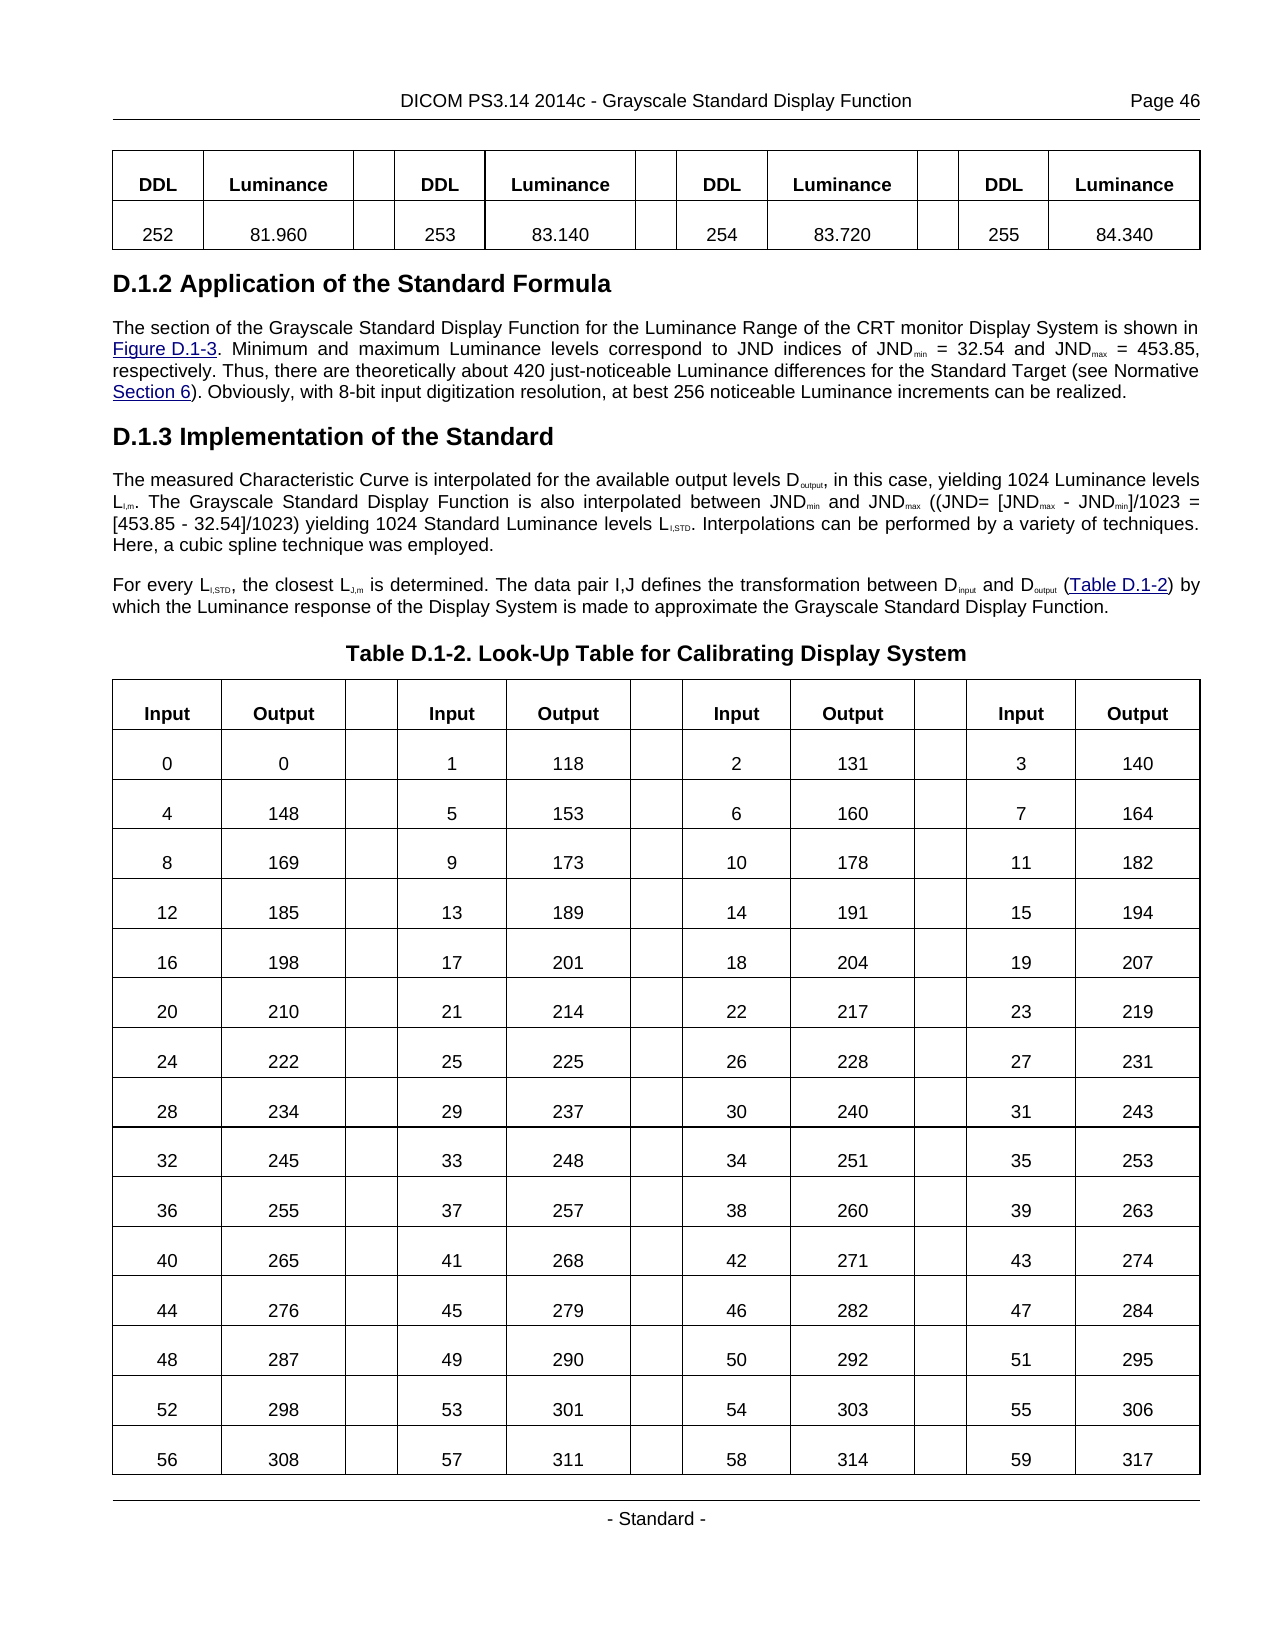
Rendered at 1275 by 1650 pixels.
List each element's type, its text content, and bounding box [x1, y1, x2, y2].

table_cell 4 [113, 780, 221, 828]
table_header DDL [677, 151, 767, 200]
table_header [354, 151, 394, 200]
table_cell 54 [683, 1376, 790, 1424]
table_cell 253 [395, 201, 484, 249]
table_cell 204 [791, 929, 914, 977]
table_cell 42 [683, 1227, 790, 1275]
table_cell [915, 1426, 966, 1474]
table_cell 231 [1076, 1028, 1199, 1077]
table_cell [631, 1326, 682, 1375]
table_cell 148 [222, 780, 345, 828]
table_header [915, 680, 966, 729]
text Table D.1-2. Look-Up Table for Calibrating Display System [112, 640, 1200, 666]
table_cell 178 [791, 829, 914, 878]
table_cell 191 [791, 879, 914, 928]
table_cell [631, 730, 682, 778]
table_cell 248 [507, 1128, 630, 1176]
table_cell 32 [113, 1128, 221, 1176]
table_cell 214 [507, 978, 630, 1027]
table_cell 53 [398, 1376, 506, 1424]
table_cell 9 [398, 829, 506, 878]
table_cell 81.960 [204, 201, 353, 249]
table_cell [631, 1227, 682, 1275]
table_cell [631, 1177, 682, 1226]
table_cell 118 [507, 730, 630, 778]
table_cell [915, 1376, 966, 1424]
table_cell 8 [113, 829, 221, 878]
text For every LI,STD, the closest LJ,m is determined. The data pair I,J defines the transformation between Dinput and Doutput (Table D.1-2) by which the Luminance response of the Display System is made to approximate the Grayscale Standard Display Function. [112, 574, 1200, 617]
table_cell 243 [1076, 1078, 1199, 1126]
table_header Output [507, 680, 630, 729]
table_cell [915, 1078, 966, 1126]
table_cell 0 [222, 730, 345, 778]
table_cell 23 [967, 978, 1075, 1027]
table_cell 34 [683, 1128, 790, 1176]
text The section of the Grayscale Standard Display Function for the Luminance Range of the CRT monitor Display System is shown in Figure D.1-3. Minimum and maximum Luminance levels correspond to JND indices of JNDmin = 32.54 and JNDmax = 453.85, respectively. Thus, there are theoretically about 420 just-noticeable Luminance differences for the Standard Target (see Normative Section 6). Obviously, with 8-bit input digitization resolution, at best 256 noticeable Luminance increments can be realized. [112, 317, 1200, 403]
table_cell [915, 1326, 966, 1375]
table_cell 279 [507, 1276, 630, 1325]
table_cell 21 [398, 978, 506, 1027]
table_cell 52 [113, 1376, 221, 1424]
table_cell [915, 978, 966, 1027]
table_cell 44 [113, 1276, 221, 1325]
table_cell 245 [222, 1128, 345, 1176]
table_cell 7 [967, 780, 1075, 828]
table_cell [915, 829, 966, 878]
table_cell [346, 1326, 397, 1375]
table_cell 295 [1076, 1326, 1199, 1375]
table_cell [346, 1128, 397, 1176]
table_header Input [113, 680, 221, 729]
table_cell 255 [222, 1177, 345, 1226]
table_cell 47 [967, 1276, 1075, 1325]
table_cell 0 [113, 730, 221, 778]
table_cell 14 [683, 879, 790, 928]
table_cell 50 [683, 1326, 790, 1375]
table_cell [346, 1028, 397, 1077]
table_cell 19 [967, 929, 1075, 977]
table_cell 51 [967, 1326, 1075, 1375]
table_header Input [967, 680, 1075, 729]
table_cell 303 [791, 1376, 914, 1424]
table_cell 198 [222, 929, 345, 977]
table_cell 5 [398, 780, 506, 828]
table_header [918, 151, 958, 200]
table_cell 164 [1076, 780, 1199, 828]
table_cell 222 [222, 1028, 345, 1077]
table_cell [346, 929, 397, 977]
table_cell [631, 1078, 682, 1126]
text The measured Characteristic Curve is interpolated for the available output levels Doutput, in this case, yielding 1024 Luminance levels LI,m. The Grayscale Standard Display Function is also interpolated between JNDmin and JNDmax ((JND= [JNDmax - JNDmin]/1023 = [453.85 - 32.54]/1023) yielding 1024 Standard Luminance levels LI,STD. Interpolations can be performed by a variety of techniques. Here, a cubic spline technique was employed. [112, 469, 1200, 555]
table_cell [918, 201, 958, 249]
table_cell [346, 1376, 397, 1424]
table_cell [346, 1276, 397, 1325]
table_cell 201 [507, 929, 630, 977]
table_cell 35 [967, 1128, 1075, 1176]
table_cell 237 [507, 1078, 630, 1126]
table_cell 252 [113, 201, 203, 249]
table_cell 210 [222, 978, 345, 1027]
table_cell 260 [791, 1177, 914, 1226]
table_cell [636, 201, 676, 249]
table_cell 31 [967, 1078, 1075, 1126]
table_cell [915, 1276, 966, 1325]
table_cell 27 [967, 1028, 1075, 1077]
table_cell [346, 1426, 397, 1474]
table_cell 40 [113, 1227, 221, 1275]
table_cell [346, 829, 397, 878]
table_cell 3 [967, 730, 1075, 778]
table_cell 12 [113, 879, 221, 928]
table_cell 84.340 [1049, 201, 1199, 249]
table_cell 271 [791, 1227, 914, 1275]
table_cell 265 [222, 1227, 345, 1275]
table_cell 189 [507, 879, 630, 928]
table_header Output [222, 680, 345, 729]
table_cell [631, 929, 682, 977]
table_header [636, 151, 676, 200]
table_header Luminance [486, 151, 635, 200]
table_cell 16 [113, 929, 221, 977]
table_cell [915, 780, 966, 828]
table_cell 49 [398, 1326, 506, 1375]
table_cell [915, 1028, 966, 1077]
table_cell [346, 1078, 397, 1126]
table_cell 131 [791, 730, 914, 778]
table_cell 37 [398, 1177, 506, 1226]
table_cell 274 [1076, 1227, 1199, 1275]
table_cell 282 [791, 1276, 914, 1325]
table_cell 301 [507, 1376, 630, 1424]
table_cell 56 [113, 1426, 221, 1474]
table_cell 306 [1076, 1376, 1199, 1424]
table_cell 15 [967, 879, 1075, 928]
table_header Luminance [1049, 151, 1199, 200]
table_cell 276 [222, 1276, 345, 1325]
table_header [346, 680, 397, 729]
table_header [631, 680, 682, 729]
table_cell [915, 1177, 966, 1226]
table_cell [631, 1028, 682, 1077]
table_header Input [683, 680, 790, 729]
table_cell [631, 978, 682, 1027]
table_cell 298 [222, 1376, 345, 1424]
table_cell 251 [791, 1128, 914, 1176]
table_cell [346, 978, 397, 1027]
table_header Luminance [768, 151, 917, 200]
table_cell 57 [398, 1426, 506, 1474]
table_cell 83.140 [486, 201, 635, 249]
table_cell 185 [222, 879, 345, 928]
table_cell 287 [222, 1326, 345, 1375]
table_cell 38 [683, 1177, 790, 1226]
table_cell 311 [507, 1426, 630, 1474]
table_cell 48 [113, 1326, 221, 1375]
table_cell [631, 1426, 682, 1474]
table_cell 225 [507, 1028, 630, 1077]
table_cell [915, 1227, 966, 1275]
table_cell [631, 1128, 682, 1176]
table_header Input [398, 680, 506, 729]
table_cell 2 [683, 730, 790, 778]
table_cell 219 [1076, 978, 1199, 1027]
table_cell 36 [113, 1177, 221, 1226]
table_cell 59 [967, 1426, 1075, 1474]
table_header Output [791, 680, 914, 729]
table_cell 24 [113, 1028, 221, 1077]
table_cell [915, 879, 966, 928]
table_cell 10 [683, 829, 790, 878]
table_cell 13 [398, 879, 506, 928]
table_cell 33 [398, 1128, 506, 1176]
table_cell 228 [791, 1028, 914, 1077]
table_cell 39 [967, 1177, 1075, 1226]
table_cell 83.720 [768, 201, 917, 249]
table_cell 46 [683, 1276, 790, 1325]
table_cell [915, 1128, 966, 1176]
table_cell 234 [222, 1078, 345, 1126]
table_cell 55 [967, 1376, 1075, 1424]
table_cell 140 [1076, 730, 1199, 778]
table_cell [915, 730, 966, 778]
table_header DDL [959, 151, 1048, 200]
table_header Luminance [204, 151, 353, 200]
table_cell 22 [683, 978, 790, 1027]
table_cell [354, 201, 394, 249]
table_cell 253 [1076, 1128, 1199, 1176]
table_cell [915, 929, 966, 977]
table_cell 292 [791, 1326, 914, 1375]
table_cell 254 [677, 201, 767, 249]
table_cell 45 [398, 1276, 506, 1325]
table_cell 1 [398, 730, 506, 778]
text D.1.3 Implementation of the Standard [112, 422, 1200, 450]
table_cell 28 [113, 1078, 221, 1126]
table_cell 169 [222, 829, 345, 878]
table_cell [346, 1227, 397, 1275]
table_cell 41 [398, 1227, 506, 1275]
table_cell 317 [1076, 1426, 1199, 1474]
table_cell 58 [683, 1426, 790, 1474]
table_cell 268 [507, 1227, 630, 1275]
table_cell [346, 879, 397, 928]
table_cell [346, 780, 397, 828]
table_cell 11 [967, 829, 1075, 878]
table_cell 29 [398, 1078, 506, 1126]
table_cell [631, 780, 682, 828]
table_cell 194 [1076, 879, 1199, 928]
table_cell [346, 730, 397, 778]
table_cell [631, 1376, 682, 1424]
table_cell 217 [791, 978, 914, 1027]
table_cell 284 [1076, 1276, 1199, 1325]
table_cell 18 [683, 929, 790, 977]
table_cell 30 [683, 1078, 790, 1126]
table_cell 182 [1076, 829, 1199, 878]
table_cell 290 [507, 1326, 630, 1375]
table_cell 240 [791, 1078, 914, 1126]
table_cell 255 [959, 201, 1048, 249]
table_cell 6 [683, 780, 790, 828]
table_cell [631, 879, 682, 928]
table_cell 257 [507, 1177, 630, 1226]
table_cell 263 [1076, 1177, 1199, 1226]
table_header DDL [395, 151, 484, 200]
table_cell 43 [967, 1227, 1075, 1275]
table_cell [631, 829, 682, 878]
table_cell 17 [398, 929, 506, 977]
table_cell 153 [507, 780, 630, 828]
table_header Output [1076, 680, 1199, 729]
table_cell 173 [507, 829, 630, 878]
table_cell 20 [113, 978, 221, 1027]
table_cell [346, 1177, 397, 1226]
table_cell 308 [222, 1426, 345, 1474]
table_cell 314 [791, 1426, 914, 1474]
table_header DDL [113, 151, 203, 200]
table_cell 25 [398, 1028, 506, 1077]
table_cell 160 [791, 780, 914, 828]
table_cell [631, 1276, 682, 1325]
table_cell 207 [1076, 929, 1199, 977]
text D.1.2 Application of the Standard Formula [112, 269, 1200, 298]
table_cell 26 [683, 1028, 790, 1077]
